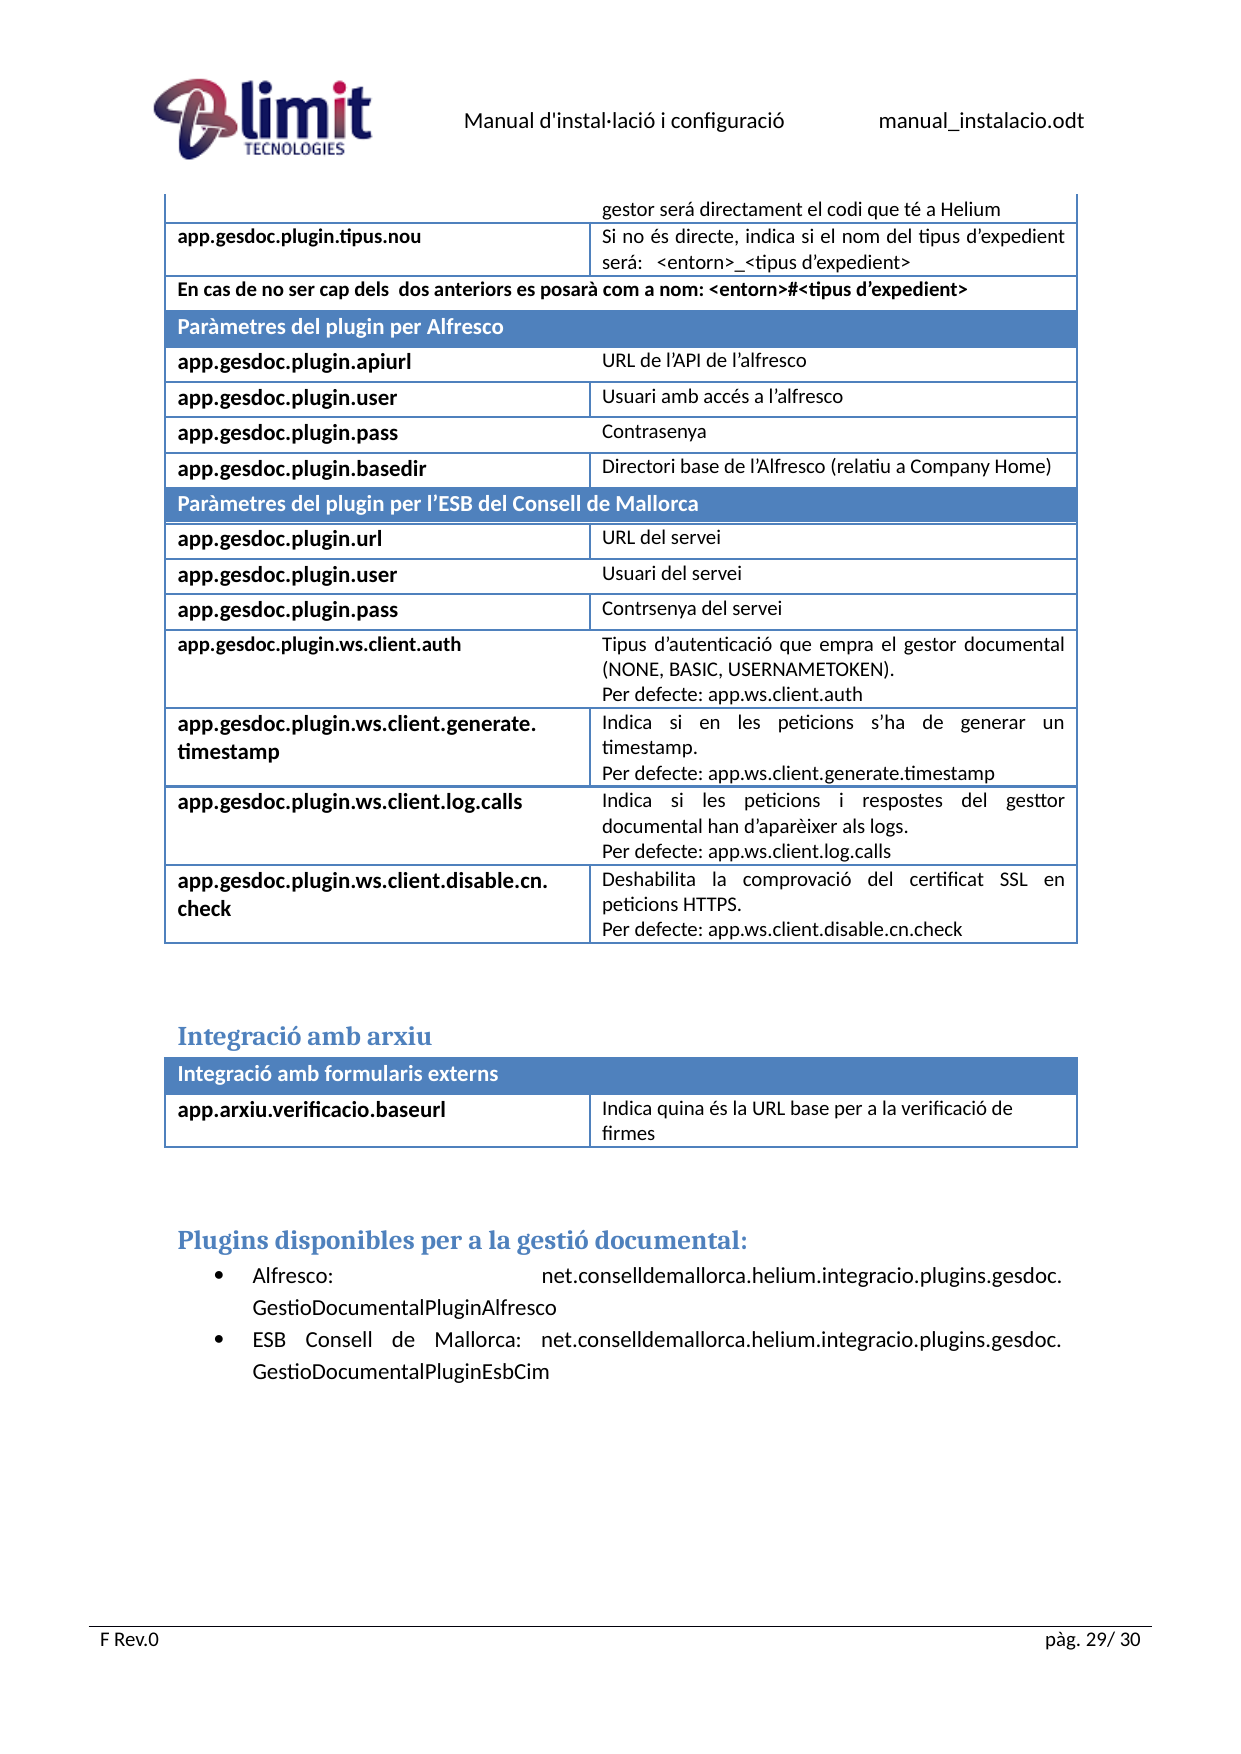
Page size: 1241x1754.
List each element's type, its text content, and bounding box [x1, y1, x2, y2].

table_cell Deshabilita la comprovació del certificat SSL en peticions HTTPS. Per defecte: app.ws.client.disable.cn.check [591, 866, 1076, 942]
table_cell app.gesdoc.plugin.user [166, 383, 589, 416]
subtitle Integració amb arxiu [177, 1021, 1063, 1053]
table_cell app.gesdoc.plugin.pass [166, 418, 590, 452]
table_cell app.gesdoc.plugin.pass [166, 595, 589, 629]
table_cell URL de l’API de l’alfresco [590, 348, 1076, 381]
table_cell app.gesdoc.plugin.url [166, 525, 589, 558]
table_cell Usuari del servei [590, 560, 1076, 593]
table_cell Indica si les peticions i respostes del gesttor documental han d’aparèixer als logs. Per defecte: app.ws.client.log.calls [590, 788, 1076, 864]
table_cell app.gesdoc.plugin.ws.client.auth [166, 631, 590, 707]
table_cell Contrasenya [590, 418, 1076, 452]
table_cell app.gesdoc.plugin.apiurl [166, 348, 590, 381]
table_cell app.arxiu.verificacio.baseurl [166, 1095, 589, 1146]
table_cell Tipus d’autenticació que empra el gestor documental (NONE, BASIC, USERNAMETOKEN). Per defecte: app.ws.client.auth [590, 631, 1076, 707]
list Alfresco: net.conselldemallorca.helium.integracio.plugins.gesdoc. GestioDocumentalPluginAlfresco [215, 1261, 1063, 1321]
table_cell app.gesdoc.plugin.ws.client.generate. timestamp [166, 709, 589, 785]
table_cell [166, 194, 590, 222]
table_cell gestor será directament el codi que té a Helium [590, 194, 1076, 222]
table_cell En cas de no ser cap dels dos anteriors es posarà com a nom: <entorn>#<tipus d’expedient> [166, 277, 1076, 310]
list ESB Consell de Mallorca: net.conselldemallorca.helium.integracio.plugins.gesdoc. GestioDocumentalPluginEsbCim [215, 1325, 1063, 1385]
table_cell Contrsenya del servei [591, 595, 1076, 629]
picture [148, 73, 379, 166]
table_cell Indica quina és la URL base per a la verificació de firmes [591, 1095, 1076, 1146]
table_cell app.gesdoc.plugin.user [166, 560, 590, 593]
table_cell Si no és directe, indica si el nom del tipus d’expedient será: <entorn>_<tipus d’expedient> [591, 224, 1076, 274]
table_cell app.gesdoc.plugin.ws.client.disable.cn. check [166, 866, 589, 942]
table_cell Directori base de l’Alfresco (relatiu a Company Home) [591, 454, 1076, 487]
subtitle Plugins disponibles per a la gestió documental: [177, 1225, 1063, 1256]
table_cell Paràmetres del plugin per l’ESB del Consell de Mallorca [166, 489, 1076, 522]
table_cell Indica si en les peticions s’ha de generar un timestamp. Per defecte: app.ws.client.generate.timestamp [591, 709, 1076, 785]
table_cell URL del servei [591, 525, 1076, 558]
table_cell app.gesdoc.plugin.ws.client.log.calls [166, 788, 590, 864]
table_cell app.gesdoc.plugin.tipus.nou [166, 224, 589, 274]
table_header Integració amb formularis externs [166, 1059, 1076, 1093]
table_cell app.gesdoc.plugin.basedir [166, 454, 589, 487]
table_cell Usuari amb accés a l’alfresco [591, 383, 1076, 416]
table_cell Paràmetres del plugin per Alfresco [166, 312, 1076, 345]
